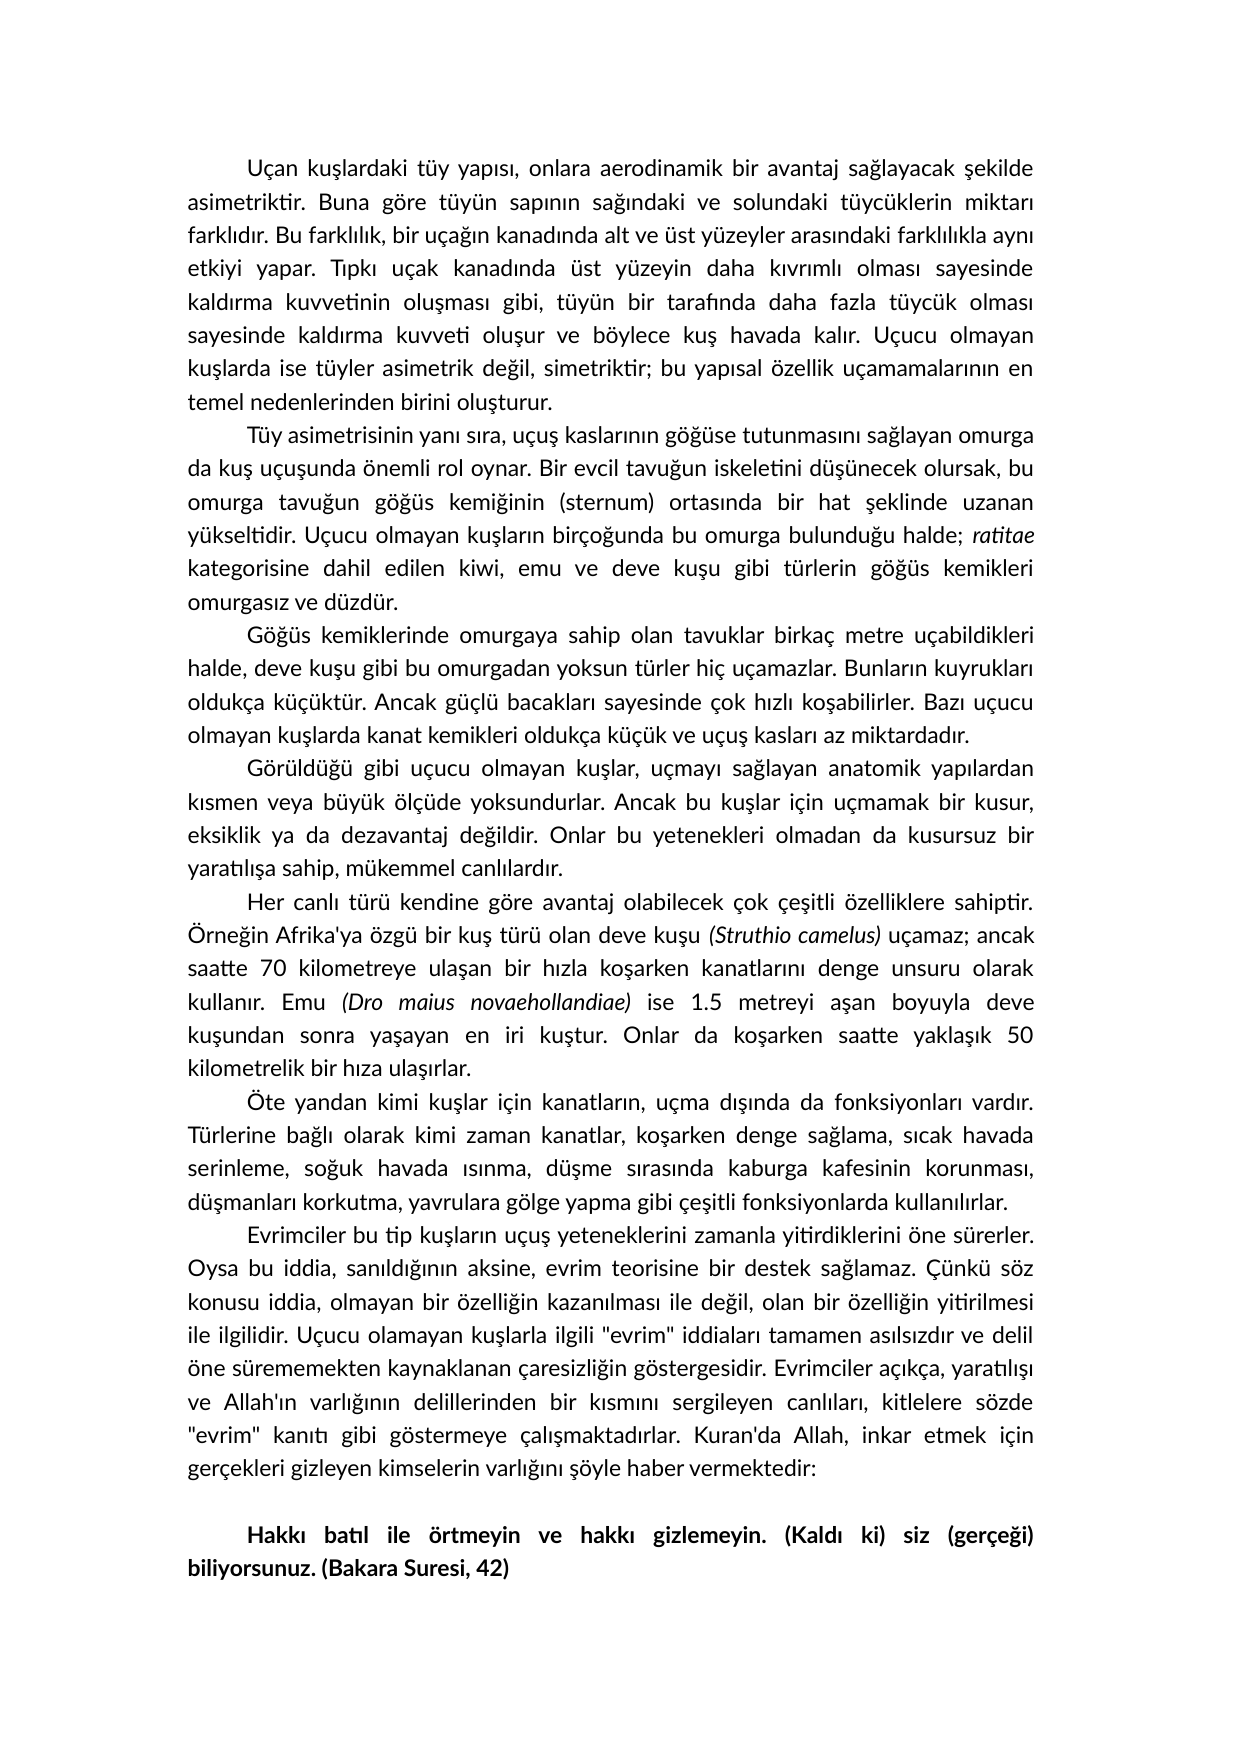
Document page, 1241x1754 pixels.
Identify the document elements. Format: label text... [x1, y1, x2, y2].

text Görüldüğü gibi uçucu olmayan kuşlar, uçmayı sağlayan anatomik yapılardan kısmen veya büyük ölçüde yoksundurlar. Ancak bu kuşlar için uçmamak bir kusur, eksiklik ya da dezavantaj değildir. Onlar bu yetenekleri olmadan da kusursuz bir yaratılışa sahip, mükemmel canlılardır. [187, 750, 1035, 883]
text Hakkı batıl ile örtmeyin ve hakkı gizlemeyin. (Kaldı ki) siz (gerçeği) biliyorsunuz. (Bakara Suresi, 42) [187, 1517, 1035, 1583]
text Tüy asimetrisinin yanı sıra, uçuş kaslarının göğüse tutunmasını sağlayan omurga da kuş uçuşunda önemli rol oynar. Bir evcil tavuğun iskeletini düşünecek olursak, bu omurga tavuğun göğüs kemiğinin (sternum) ortasında bir hat şeklinde uzanan yükseltidir. Uçucu olmayan kuşların birçoğunda bu omurga bulunduğu halde; ratitae kategorisine dahil edilen kiwi, emu ve deve kuşu gibi türlerin göğüs kemikleri omurgasız ve düzdür. [187, 417, 1035, 617]
text Her canlı türü kendine göre avantaj olabilecek çok çeşitli özelliklere sahiptir. Örneğin Afrika'ya özgü bir kuş türü olan deve kuşu (Struthio camelus) uçamaz; ancak saatte 70 kilometreye ulaşan bir hızla koşarken kanatlarını denge unsuru olarak kullanır. Emu (Dro maius novaehollandiae) ise 1.5 metreyi aşan boyuyla deve kuşundan sonra yaşayan en iri kuştur. Onlar da koşarken saatte yaklaşık 50 kilometrelik bir hıza ulaşırlar. [187, 883, 1035, 1083]
text Evrimciler bu tip kuşların uçuş yeteneklerini zamanla yitirdiklerini öne sürerler. Oysa bu iddia, sanıldığının aksine, evrim teorisine bir destek sağlamaz. Çünkü söz konusu iddia, olmayan bir özelliğin kazanılması ile değil, olan bir özelliğin yitirilmesi ile ilgilidir. Uçucu olamayan kuşlarla ilgili "evrim" iddiaları tamamen asılsızdır ve delil öne sürememekten kaynaklanan çaresizliğin göstergesidir. Evrimciler açıkça, yaratılışı ve Allah'ın varlığının delillerinden bir kısmını sergileyen canlıları, kitlelere sözde "evrim" kanıtı gibi göstermeye çalışmaktadırlar. Kuran'da Allah, inkar etmek için gerçekleri gizleyen kimselerin varlığını şöyle haber vermektedir: [187, 1217, 1035, 1483]
text Göğüs kemiklerinde omurgaya sahip olan tavuklar birkaç metre uçabildikleri halde, deve kuşu gibi bu omurgadan yoksun türler hiç uçamazlar. Bunların kuyrukları oldukça küçüktür. Ancak güçlü bacakları sayesinde çok hızlı koşabilirler. Bazı uçucu olmayan kuşlarda kanat kemikleri oldukça küçük ve uçuş kasları az miktardadır. [187, 617, 1035, 750]
text Uçan kuşlardaki tüy yapısı, onlara aerodinamik bir avantaj sağlayacak şekilde asimetriktir. Buna göre tüyün sapının sağındaki ve solundaki tüycüklerin miktarı farklıdır. Bu farklılık, bir uçağın kanadında alt ve üst yüzeyler arasındaki farklılıkla aynı etkiyi yapar. Tıpkı uçak kanadında üst yüzeyin daha kıvrımlı olması sayesinde kaldırma kuvvetinin oluşması gibi, tüyün bir tarafında daha fazla tüycük olması sayesinde kaldırma kuvveti oluşur ve böylece kuş havada kalır. Uçucu olmayan kuşlarda ise tüyler asimetrik değil, simetriktir; bu yapısal özellik uçamamalarının en temel nedenlerinden birini oluşturur. [187, 150, 1035, 417]
text Öte yandan kimi kuşlar için kanatların, uçma dışında da fonksiyonları vardır. Türlerine bağlı olarak kimi zaman kanatlar, koşarken denge sağlama, sıcak havada serinleme, soğuk havada ısınma, düşme sırasında kaburga kafesinin korunması, düşmanları korkutma, yavrulara gölge yapma gibi çeşitli fonksiyonlarda kullanılırlar. [187, 1083, 1035, 1217]
